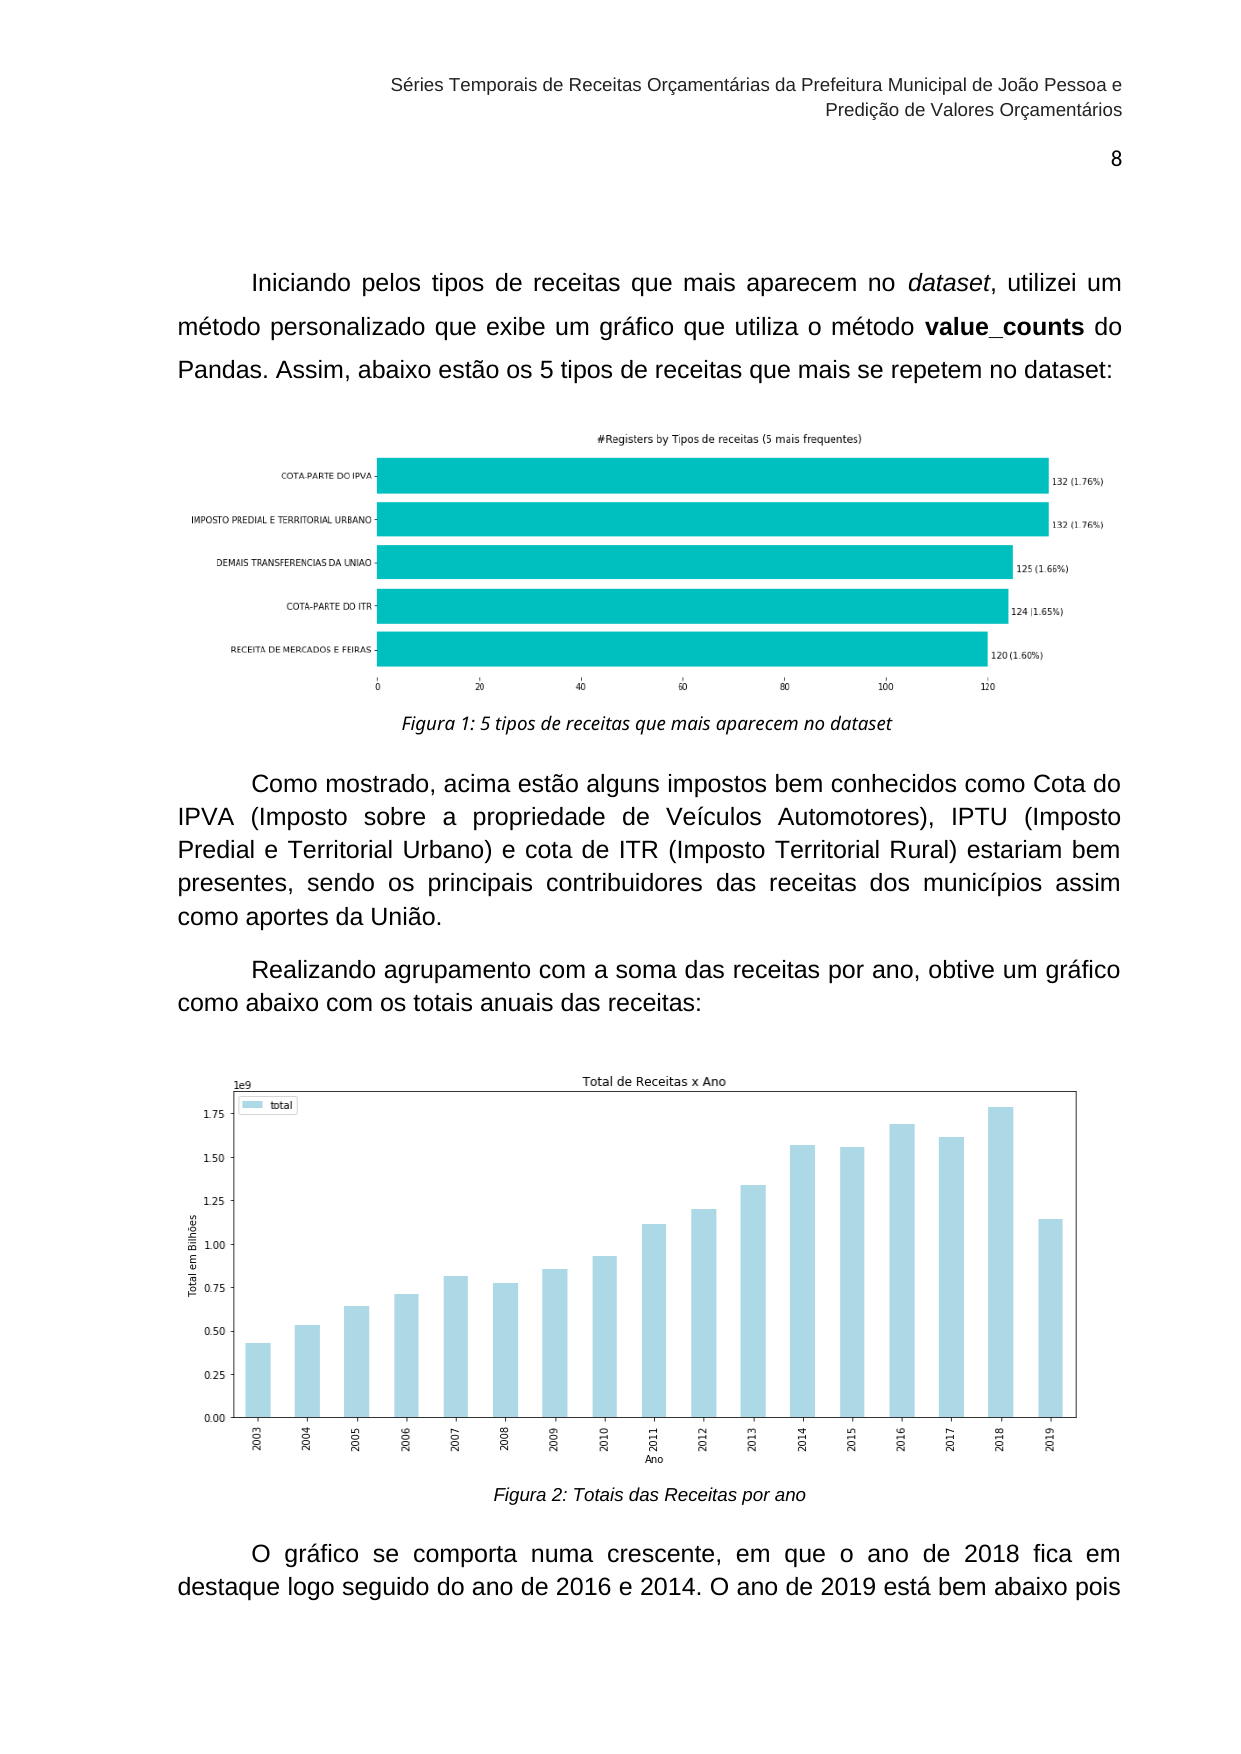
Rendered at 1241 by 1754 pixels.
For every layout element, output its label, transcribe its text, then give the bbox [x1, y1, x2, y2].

text [177, 1053, 1122, 1065]
text O gráfico se comporta numa crescente, em que o ano de 2018 fica em destaque logo seguido do ano de 2016 e 2014. O ano de 2019 está bem abaixo pois [177, 1505, 1122, 1601]
text Realizando agrupamento com a soma das receitas por ano, obtive um gráfico como abaixo com os totais anuais das receitas: [177, 955, 1122, 1017]
text Figura 2: Totais das Receitas por ano [177, 1475, 1122, 1505]
picture [174, 428, 1120, 701]
text Como mostrado, acima estão alguns impostos bem conhecidos como Cota do IPVA (Imposto sobre a propriedade de Veículos Automotores), IPTU (Imposto Predial e Territorial Urbano) e cota de ITR (Imposto Territorial Rural) estariam bem presentes, sendo os principais contribuidores das receitas dos municípios assim como aportes da União. [174, 398, 1122, 930]
text Iniciando pelos tipos de receitas que mais aparecem no dataset, utilizei um método personalizado que exibe um gráfico que utiliza o método value_counts do Pandas. Assim, abaixo estão os 5 tipos de receitas que mais se repetem no dataset: [177, 268, 1122, 383]
text Figura 1: 5 tipos de receitas que mais aparecem no dataset [174, 701, 1119, 736]
picture [177, 1065, 1123, 1475]
text [177, 1042, 1122, 1053]
